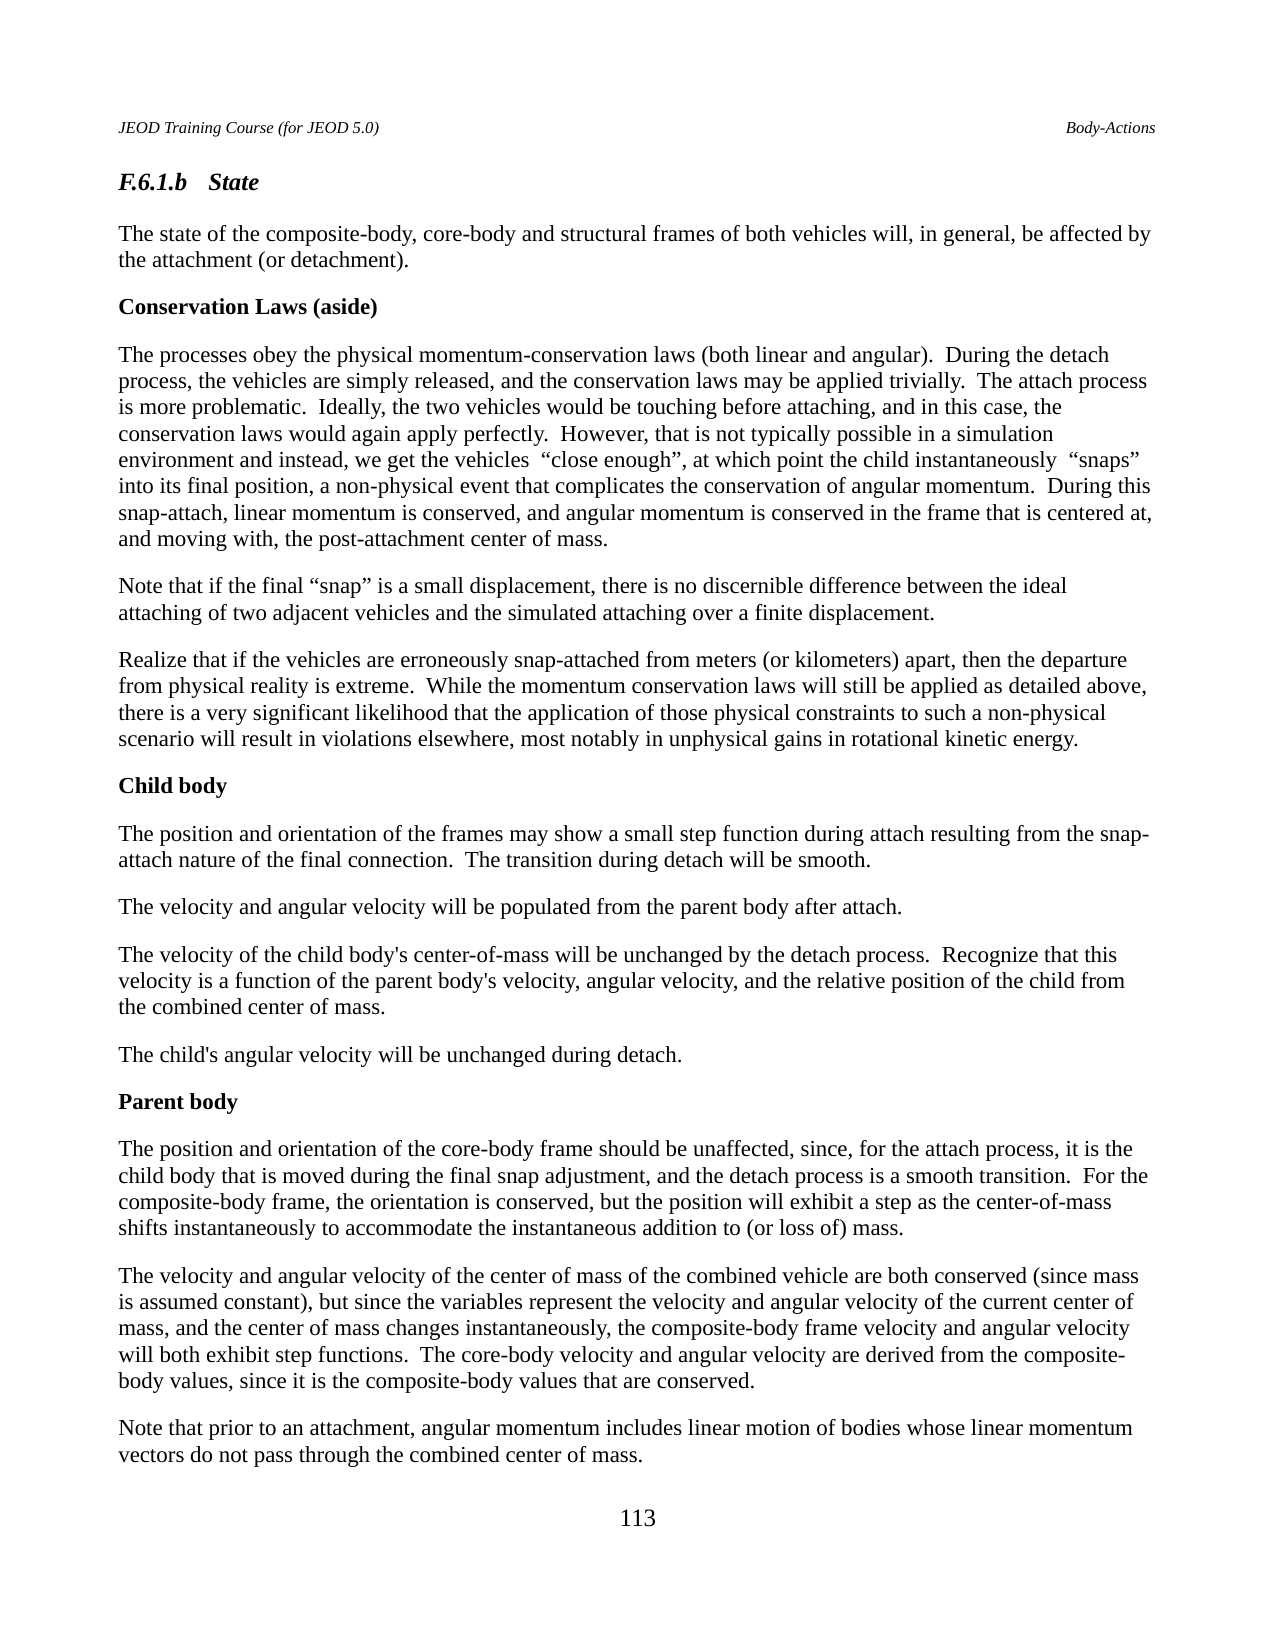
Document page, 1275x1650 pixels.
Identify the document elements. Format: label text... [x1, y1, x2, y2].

text The velocity and angular velocity of the center of mass of the combined vehicle are both conserved (since mass is assumed constant), but since the variables represent the velocity and angular velocity of the current center of mass, and the center of mass changes instantaneously, the composite-body frame velocity and angular velocity will both exhibit step functions. The core-body velocity and angular velocity are derived from the composite-body values, since it is the composite-body values that are conserved. [118, 1262, 1157, 1393]
text Realize that if the vehicles are erroneously snap-attached from meters (or kilometers) apart, then the departure from physical reality is extreme. While the momentum conservation laws will still be applied as detailed above, there is a very significant likelihood that the application of those physical constraints to such a non-physical scenario will result in violations elsewhere, most notably in unphysical gains in rotational kinetic energy. [118, 646, 1157, 752]
text The velocity and angular velocity will be populated from the parent body after attach. [118, 893, 1157, 920]
text Note that prior to an attachment, angular momentum includes linear motion of bodies whose linear momentum vectors do not pass through the combined center of mass. [118, 1414, 1157, 1467]
text The velocity of the child body's center-of-mass will be unchanged by the detach process. Recognize that this velocity is a function of the parent body's velocity, angular velocity, and the relative position of the child from the combined center of mass. [118, 941, 1157, 1020]
text The processes obey the physical momentum-conservation laws (both linear and angular). During the detach process, the vehicles are simply released, and the conservation laws may be applied trivially. The attach process is more problematic. Ideally, the two vehicles would be touching before attaching, and in this case, the conservation laws would again apply perfectly. However, that is not typically possible in a simulation environment and instead, we get the vehicles “close enough”, at which point the child instantaneously “snaps” into its final position, a non-physical event that complicates the conservation of angular momentum. During this snap-attach, linear momentum is conserved, and angular momentum is conserved in the frame that is centered at, and moving with, the post-attachment center of mass. [118, 341, 1157, 552]
text The position and orientation of the frames may show a small step function during attach resulting from the snap-attach nature of the final connection. The transition during detach will be smooth. [118, 820, 1157, 872]
text The child's angular velocity will be unchanged during detach. [118, 1041, 1157, 1067]
subtitle State [118, 167, 1157, 195]
text Child body [118, 772, 1157, 799]
text Note that if the final “snap” is a small displacement, there is no discernible difference between the ideal attaching of two adjacent vehicles and the simulated attaching over a finite displacement. [118, 572, 1157, 625]
text Conservation Laws (aside) [118, 293, 1157, 320]
text The position and orientation of the core-body frame should be unaffected, since, for the attach process, it is the child body that is moved during the final snap adjustment, and the detach process is a smooth transition. For the composite-body frame, the orientation is conserved, but the position will exhibit a step as the center-of-mass shifts instantaneously to accommodate the instantaneous addition to (or loss of) mass. [118, 1135, 1157, 1241]
text Parent body [118, 1088, 1157, 1114]
text The state of the composite-body, core-body and structural frames of both vehicles will, in general, be affected by the attachment (or detachment). [118, 220, 1157, 272]
